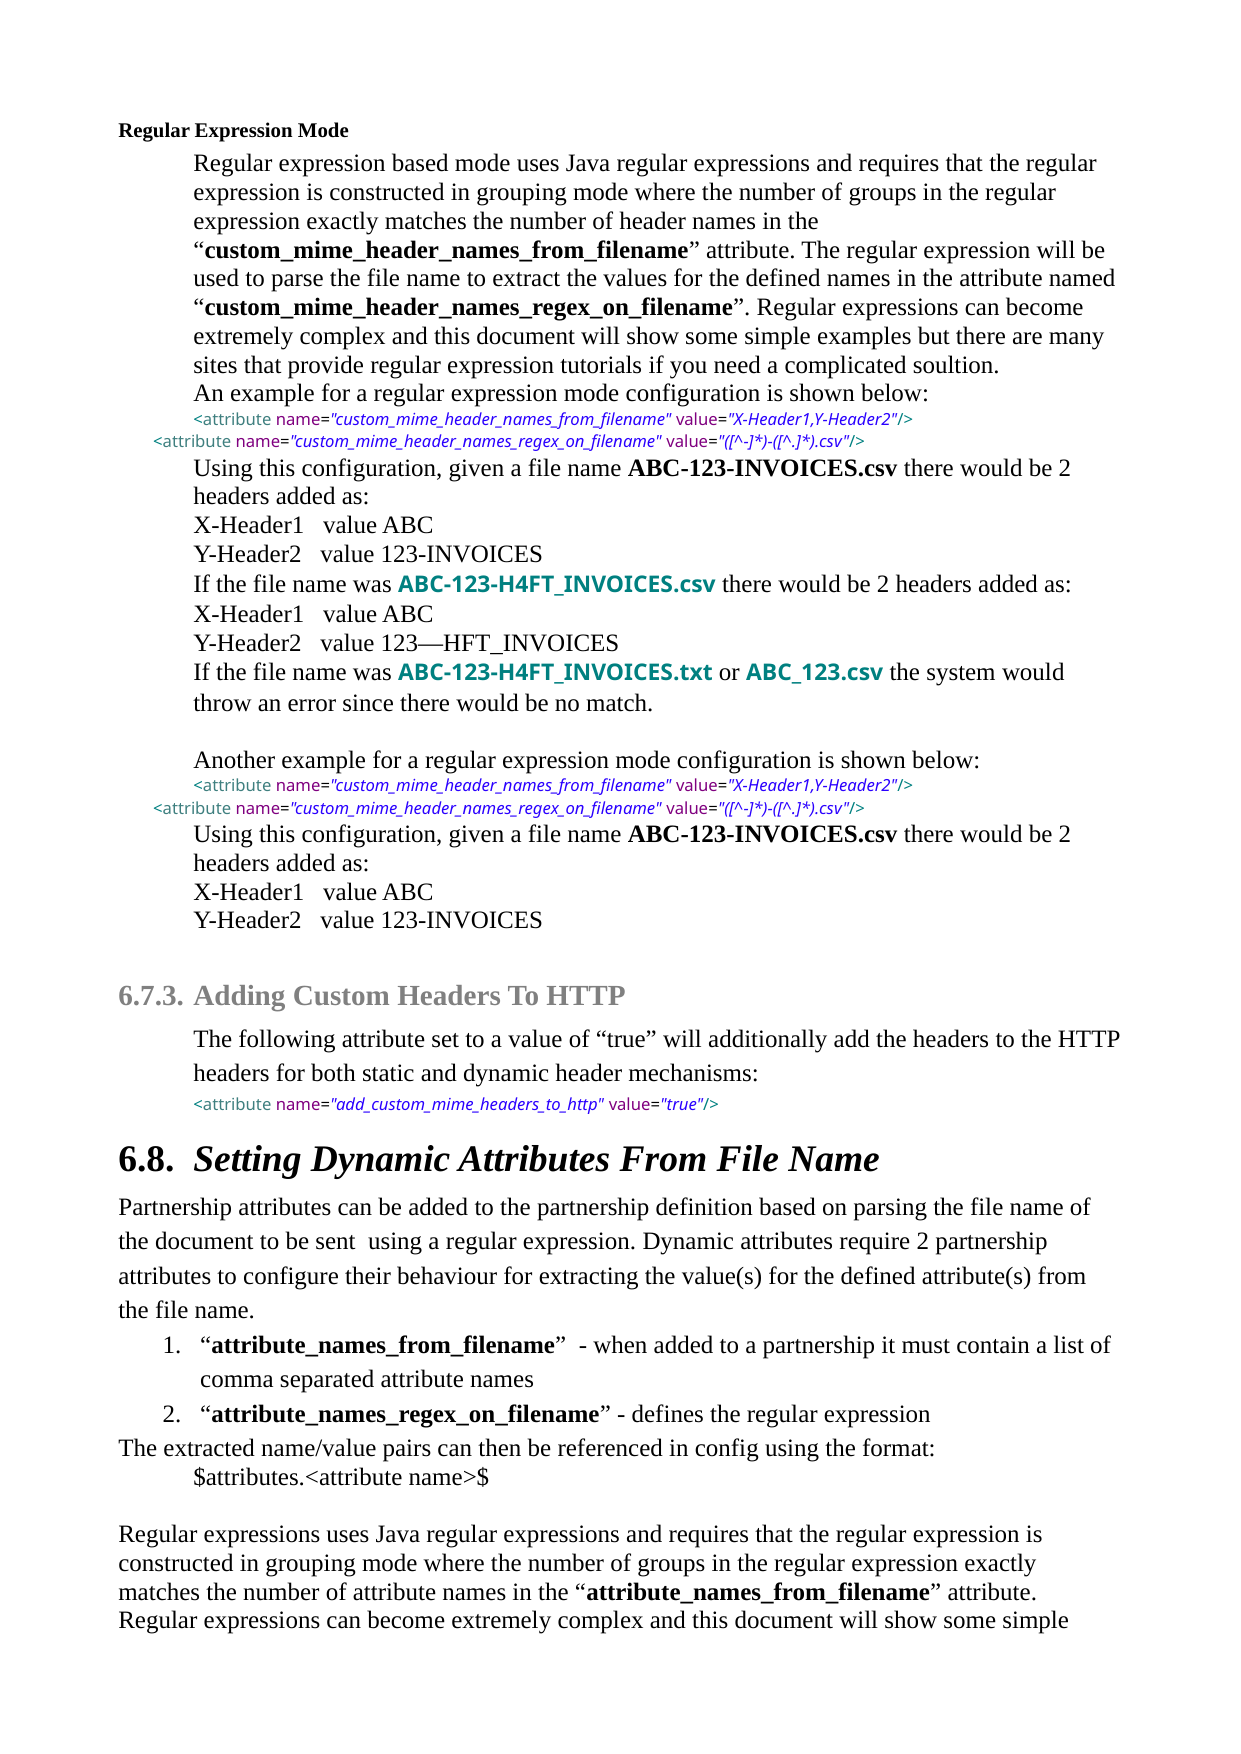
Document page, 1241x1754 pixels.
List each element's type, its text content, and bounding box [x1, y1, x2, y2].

text <attribute name="custom_mime_header_names_from_filename" value="X-Header1,Y-Header2"/> [193, 774, 1122, 797]
text <attribute name="add_custom_mime_headers_to_http" value="true"/> [193, 1093, 1122, 1115]
text The following attribute set to a value of “true” will additionally add the headers to the HTTP headers for both static and dynamic header mechanisms: [193, 1024, 1122, 1087]
text $attributes.<attribute name>$ [193, 1462, 1122, 1491]
text The extracted name/value pairs can then be referenced in config using the format: [118, 1433, 1122, 1462]
subtitle Regular Expression Mode [118, 118, 1122, 142]
subtitle Adding Custom Headers To HTTP [118, 978, 1122, 1011]
text Using this configuration, given a file name ABC-123-INVOICES.csv there would be 2 headers added as: X-Header1 value ABC Y-Header2 value 123-INVOICES [193, 819, 1122, 934]
text Another example for a regular expression mode configuration is shown below: [193, 745, 1122, 774]
text Using this configuration, given a file name ABC-123-INVOICES.csv there would be 2 headers added as: X-Header1 value ABC Y-Header2 value 123-INVOICES [193, 453, 1122, 568]
list “attribute_names_from_filename” - when added to a partnership it must contain a list of comma separated attribute names [162, 1330, 1122, 1393]
list “attribute_names_regex_on_filename” - defines the regular expression [162, 1399, 1122, 1427]
text Regular expression based mode uses Java regular expressions and requires that the regular expression is constructed in grouping mode where the number of groups in the regular expression exactly matches the number of header names in the “custom_mime_header_names_from_filename” attribute. The regular expression will be used to parse the file name to extract the values for the defined names in the attribute named “custom_mime_header_names_regex_on_filename”. Regular expressions can become extremely complex and this document will show some simple examples but there are many sites that provide regular expression tutorials if you need a complicated soultion. [193, 148, 1122, 378]
text Partnership attributes can be added to the partnership definition based on parsing the file name of the document to be sent using a regular expression. Dynamic attributes require 2 partnership attributes to configure their behaviour for extracting the value(s) for the defined attribute(s) from the file name. [118, 1192, 1122, 1324]
text If the file name was ABC-123-H4FT_INVOICES.txt or ABC_123.csv the system would throw an error since there would be no match. [193, 656, 1122, 716]
text Regular expressions uses Java regular expressions and requires that the regular expression is constructed in grouping mode where the number of groups in the regular expression exactly matches the number of attribute names in the “attribute_names_from_filename” attribute. Regular expressions can become extremely complex and this document will show some simple [118, 1519, 1122, 1634]
text <attribute name="custom_mime_header_names_regex_on_filename" value="([^-]*)-([^.]*).csv"/> [118, 797, 1122, 819]
text <attribute name="custom_mime_header_names_regex_on_filename" value="([^-]*)-([^.]*).csv"/> [118, 430, 1122, 453]
text An example for a regular expression mode configuration is shown below: [193, 378, 1122, 407]
text If the file name was ABC-123-H4FT_INVOICES.csv there would be 2 headers added as: X-Header1 value ABC Y-Header2 value 123—HFT_INVOICES [193, 568, 1122, 656]
text <attribute name="custom_mime_header_names_from_filename" value="X-Header1,Y-Header2"/> [193, 407, 1122, 430]
subtitle Setting Dynamic Attributes From File Name [118, 1136, 1122, 1179]
